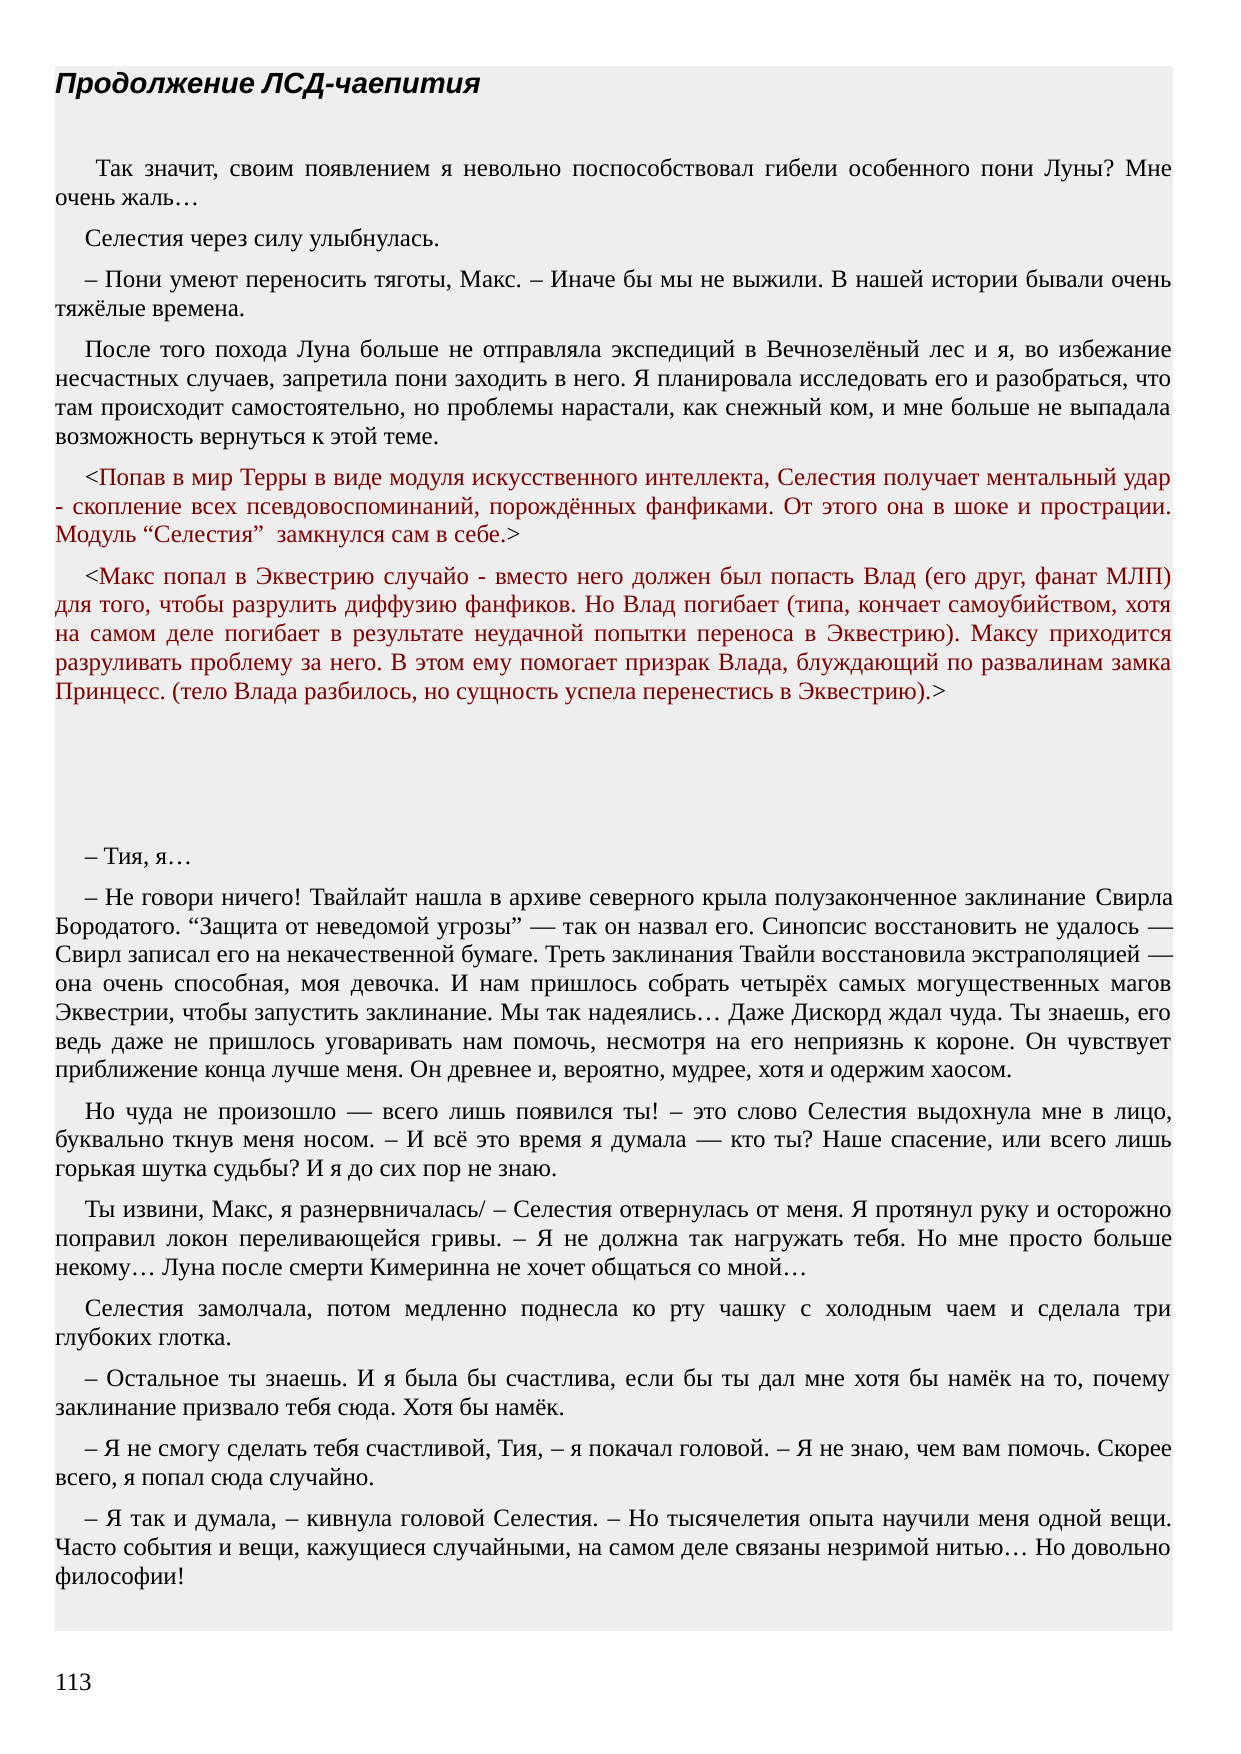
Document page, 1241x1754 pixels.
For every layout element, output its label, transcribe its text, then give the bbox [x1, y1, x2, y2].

text <Макс попал в Эквестрию случайо - вместо него должен был попасть Влад (его друг, фанат МЛП) для того, чтобы разрулить диффузию фанфиков. Но Влад погибает (типа, кончает самоубийством, хотя на самом деле погибает в результате неудачной попытки переноса в Эквестрию). Максу приходится разруливать проблему за него. В этом ему помогает призрак Влада, блуждающий по развалинам замка Принцесс. (тело Влада разбилось, но сущность успела перенестись в Эквестрию).> [55, 561, 1173, 704]
text – Пони умеют переносить тяготы, Макс. – Иначе бы мы не выжили. В нашей истории бывали очень тяжёлые времена. [55, 264, 1173, 322]
text Селестия замолчала, потом медленно поднесла ко рту чашку с холодным чаем и сделала три глубоких глотка. [55, 1293, 1173, 1351]
text – Я так и думала, – кивнула головой Селестия. – Но тысячелетия опыта научили меня одной вещи. Часто события и вещи, кажущиеся случайными, на самом деле связаны незримой нитью… Но довольно философии! [55, 1503, 1173, 1589]
text – Тия, я… [55, 841, 1173, 869]
text Но чуда не произошло — всего лишь появился ты! – это слово Селестия выдохнула мне в лицо, буквально ткнув меня носом. – И всё это время я думала — кто ты? Наше спасение, или всего лишь горькая шутка судьбы? И я до сих пор не знаю. [55, 1096, 1173, 1182]
text Селестия через силу улыбнулась. [55, 223, 1173, 252]
text – Не говори ничего! Твайлайт нашла в архиве северного крыла полузаконченное заклинание Cвирла Бородатого. “Защита от неведомой угрозы” — так он назвал его. Синопсис восстановить не удалось — Свирл записал его на некачественной бумаге. Треть заклинания Твайли восстановила экстраполяцией — она очень способная, моя девочка. И нам пришлось собрать четырёх самых могущественных магов Эквестрии, чтобы запустить заклинание. Мы так надеялись… Даже Дискорд ждал чуда. Ты знаешь, его ведь даже не пришлось уговаривать нам помочь, несмотря на его неприязнь к короне. Он чувствует приближение конца лучше меня. Он древнее и, вероятно, мудрее, хотя и одержим хаосом. [55, 882, 1173, 1083]
text <Попав в мир Терры в виде модуля искусственного интеллекта, Селестия получает ментальный удар - скопление всех псевдовоспоминаний, порождённых фанфиками. От этого она в шоке и прострации. Модуль “Селестия” замкнулся сам в себе.> [55, 462, 1173, 548]
text – Остальное ты знаешь. И я была бы счастлива, если бы ты дал мне хотя бы намёк на то, почему заклинание призвало тебя сюда. Хотя бы намёк. [55, 1363, 1173, 1421]
subtitle Продолжение ЛСД-чаепития [55, 66, 1173, 99]
text Так значит, своим появлением я невольно поспособствовал гибели особенного пони Луны? Мне очень жаль… [55, 153, 1173, 211]
text – Я не смогу сделать тебя счастливой, Тия, – я покачал головой. – Я не знаю, чем вам помочь. Скорее всего, я попал сюда случайно. [55, 1433, 1173, 1491]
text После того похода Луна больше не отправляла экспедиций в Вечнозелёный лес и я, во избежание несчастных случаев, запретила пони заходить в него. Я планировала исследовать его и разобраться, что там происходит самостоятельно, но проблемы нарастали, как снежный ком, и мне больше не выпадала возможность вернуться к этой теме. [55, 334, 1173, 449]
text Ты извини, Макс, я разнервничалась/ – Селестия отвернулась от меня. Я протянул руку и осторожно поправил локон переливающейся гривы. – Я не должна так нагружать тебя. Но мне просто больше некому… Луна после смерти Кимеринна не хочет общаться со мной… [55, 1194, 1173, 1281]
